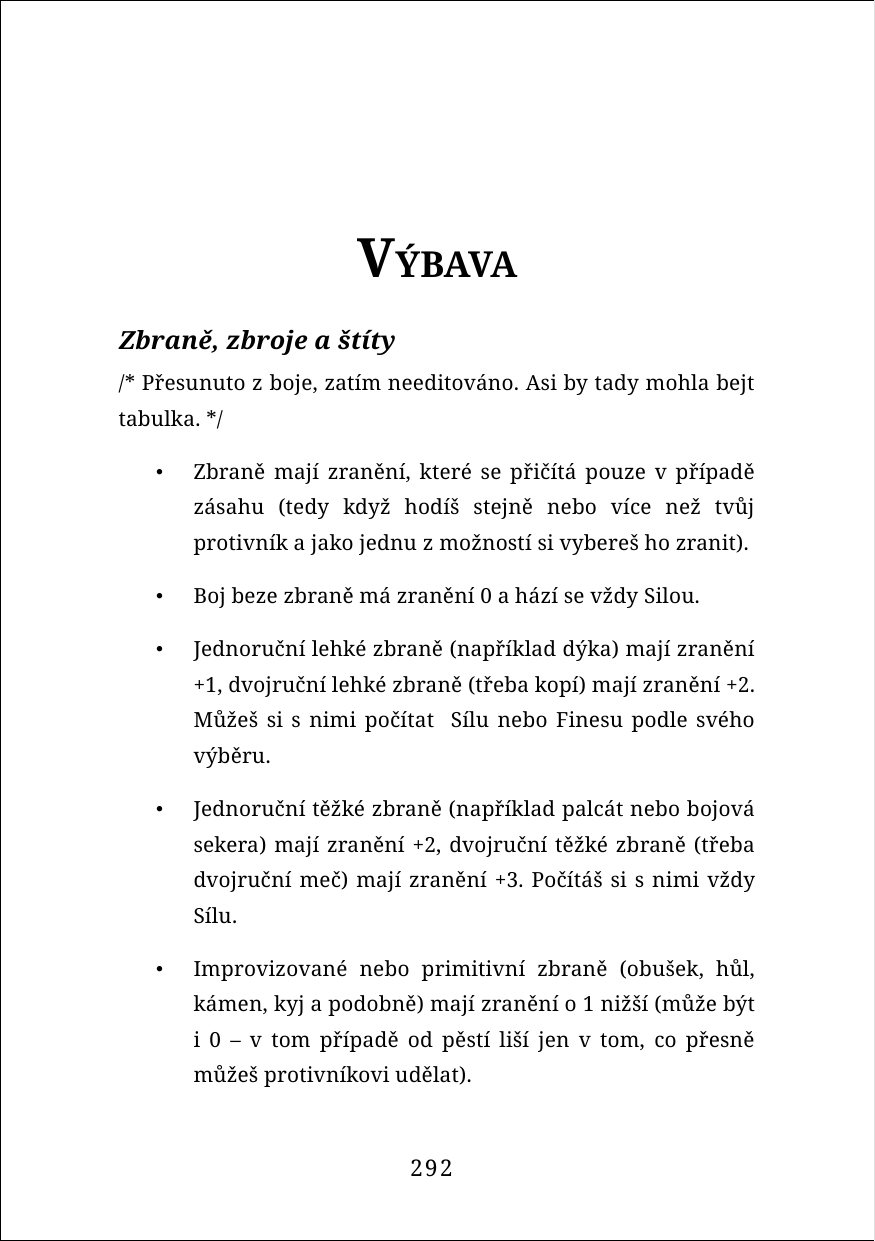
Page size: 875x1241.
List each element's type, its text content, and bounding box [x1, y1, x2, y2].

subtitle Zbraně, zbroje a štíty [118, 322, 756, 356]
text /* Přesunuto z boje, zatím needitováno. Asi by tady mohla bejt tabulka. */ [118, 368, 756, 432]
list Jednoruční těžké zbraně (například palcát nebo bojová sekera) mají zranění +2, dvojruční těžké zbraně (třeba dvojruční meč) mají zranění +3. Počítáš si s nimi vždy Sílu. [156, 794, 756, 929]
list Jednoruční lehké zbraně (například dýka) mají zranění +1, dvojruční lehké zbraně (třeba kopí) mají zranění +2. Můžeš si s nimi počítat Sílu nebo Finesu podle svého výběru. [156, 634, 756, 769]
subtitle Výbava [118, 219, 756, 293]
list Boj beze zbraně má zranění 0 a hází se vždy Silou. [156, 581, 756, 609]
list Improvizované nebo primitivní zbraně (obušek, hůl, kámen, kyj a podobně) mají zranění o 1 nižší (může být i 0 – v tom případě od pěstí liší jen v tom, co přesně můžeš protivníkovi udělat). [156, 954, 756, 1089]
list Zbraně mají zranění, které se přičítá pouze v případě zásahu (tedy když hodíš stejně nebo více než tvůj protivník a jako jednu z možností si vybereš ho zranit). [156, 457, 756, 556]
